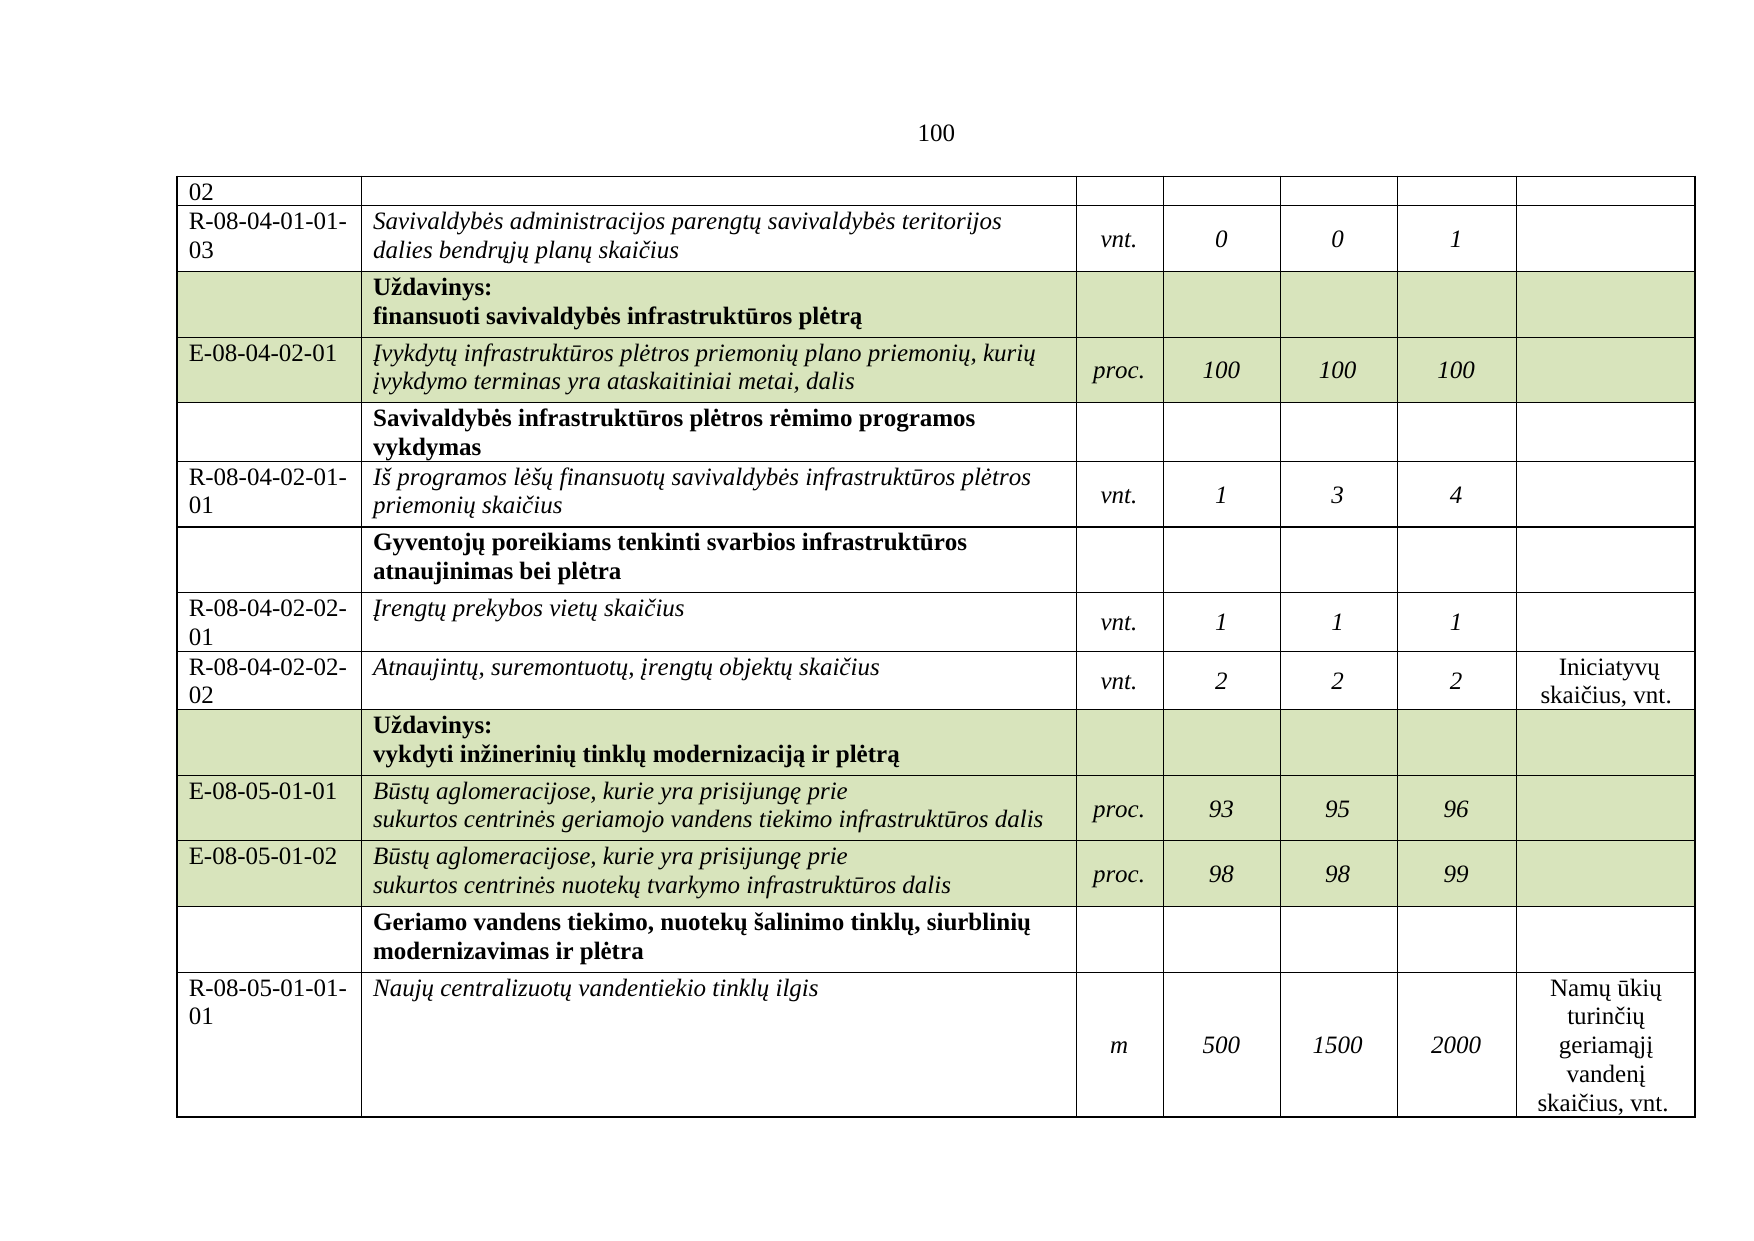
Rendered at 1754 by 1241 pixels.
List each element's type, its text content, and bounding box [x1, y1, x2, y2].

table_cell [1077, 403, 1163, 461]
table_cell m [1077, 973, 1163, 1116]
table_cell 93 [1164, 776, 1280, 840]
table_cell [1398, 177, 1516, 205]
table_cell Uždavinys: finansuoti savivaldybės infrastruktūros plėtrą [362, 272, 1076, 337]
table_cell [1517, 907, 1694, 972]
table_cell Naujų centralizuotų vandentiekio tinklų ilgis [362, 973, 1076, 1116]
table_cell Iniciatyvų skaičius, vnt. [1517, 652, 1694, 709]
table_cell [1398, 907, 1516, 972]
table_cell [1281, 177, 1397, 205]
table_cell 100 [1398, 338, 1516, 402]
table_cell [1164, 177, 1280, 205]
table_cell Iš programos lėšų finansuotų savivaldybės infrastruktūros plėtros priemonių skaičius [362, 462, 1076, 526]
table_cell [1077, 710, 1163, 775]
table_cell [1077, 907, 1163, 972]
table_cell vnt. [1077, 593, 1163, 651]
table_cell [1164, 403, 1280, 461]
table_cell [1077, 177, 1163, 205]
table_cell [1517, 593, 1694, 651]
table_cell [1517, 338, 1694, 402]
table_cell [1517, 272, 1694, 337]
table_cell [1398, 710, 1516, 775]
table_cell [1281, 403, 1397, 461]
table_cell [1517, 403, 1694, 461]
table_cell [1281, 710, 1397, 775]
table_cell [1517, 841, 1694, 906]
table_cell Savivaldybės infrastruktūros plėtros rėmimo programos vykdymas [362, 403, 1076, 461]
table_cell [178, 403, 361, 461]
table_cell 3 [1281, 462, 1397, 526]
table_cell vnt. [1077, 652, 1163, 709]
table_cell Uždavinys: vykdyti inžinerinių tinklų modernizaciją ir plėtrą [362, 710, 1076, 775]
table_cell [1517, 710, 1694, 775]
table_cell Namų ūkių turinčių geriamąjį vandenį skaičius, vnt. [1517, 973, 1694, 1116]
table_cell 96 [1398, 776, 1516, 840]
table_cell [1398, 403, 1516, 461]
table_cell [1077, 272, 1163, 337]
table_cell 1 [1164, 462, 1280, 526]
table_cell [1517, 528, 1694, 592]
table_cell 2 [1281, 652, 1397, 709]
table_cell E-08-05-01-01 [178, 776, 361, 840]
table_cell Būstų aglomeracijose, kurie yra prisijungę prie sukurtos centrinės nuotekų tvarkymo infrastruktūros dalis [362, 841, 1076, 906]
table_cell R-08-04-02-02-02 [178, 652, 361, 709]
table_cell E-08-05-01-02 [178, 841, 361, 906]
table_cell 95 [1281, 776, 1397, 840]
table_cell vnt. [1077, 462, 1163, 526]
table_cell Atnaujintų, suremontuotų, įrengtų objektų skaičius [362, 652, 1076, 709]
table_cell 1 [1398, 206, 1516, 271]
table_cell 1 [1281, 593, 1397, 651]
table_cell 2 [1398, 652, 1516, 709]
table_cell proc. [1077, 776, 1163, 840]
table_cell [178, 907, 361, 972]
table_cell R-08-04-01-01-03 [178, 206, 361, 271]
table_cell 98 [1281, 841, 1397, 906]
table_cell Būstų aglomeracijose, kurie yra prisijungę prie sukurtos centrinės geriamojo vandens tiekimo infrastruktūros dalis [362, 776, 1076, 840]
table_cell proc. [1077, 841, 1163, 906]
table_cell [1281, 272, 1397, 337]
table_cell 500 [1164, 973, 1280, 1116]
table_cell Savivaldybės administracijos parengtų savivaldybės teritorijos dalies bendrųjų planų skaičius [362, 206, 1076, 271]
table_cell 98 [1164, 841, 1280, 906]
table_cell [1517, 776, 1694, 840]
table_cell [178, 272, 361, 337]
table_cell [1164, 528, 1280, 592]
table_cell [1164, 907, 1280, 972]
table_cell [1517, 177, 1694, 205]
table_cell [1281, 907, 1397, 972]
table_cell 4 [1398, 462, 1516, 526]
table_cell [1398, 528, 1516, 592]
table_cell 1500 [1281, 973, 1397, 1116]
table_cell proc. [1077, 338, 1163, 402]
table_cell [178, 710, 361, 775]
table_cell Geriamo vandens tiekimo, nuotekų šalinimo tinklų, siurblinių modernizavimas ir plėtra [362, 907, 1076, 972]
table_cell R-08-04-02-02-01 [178, 593, 361, 651]
table_cell 0 [1281, 206, 1397, 271]
table_cell 1 [1398, 593, 1516, 651]
table_cell [1281, 528, 1397, 592]
table_cell 100 [1281, 338, 1397, 402]
table_cell [1077, 528, 1163, 592]
table_cell E-08-04-02-01 [178, 338, 361, 402]
table_cell [362, 177, 1076, 205]
table_cell R-08-04-02-01-01 [178, 462, 361, 526]
table_cell 99 [1398, 841, 1516, 906]
table_cell [1164, 272, 1280, 337]
table_cell 2 [1164, 652, 1280, 709]
table_cell Įrengtų prekybos vietų skaičius [362, 593, 1076, 651]
table_cell [1164, 710, 1280, 775]
table_cell [178, 528, 361, 592]
table_cell 2000 [1398, 973, 1516, 1116]
table_cell vnt. [1077, 206, 1163, 271]
table_cell [1398, 272, 1516, 337]
table_cell R-08-05-01-01-01 [178, 973, 361, 1116]
table_cell [1517, 462, 1694, 526]
table_cell 100 [1164, 338, 1280, 402]
table_cell 1 [1164, 593, 1280, 651]
table_cell Gyventojų poreikiams tenkinti svarbios infrastruktūros atnaujinimas bei plėtra [362, 528, 1076, 592]
table_cell 0 [1164, 206, 1280, 271]
table_cell Įvykdytų infrastruktūros plėtros priemonių plano priemonių, kurių įvykdymo terminas yra ataskaitiniai metai, dalis [362, 338, 1076, 402]
table_cell 02 [178, 177, 361, 205]
table_cell [1517, 206, 1694, 271]
